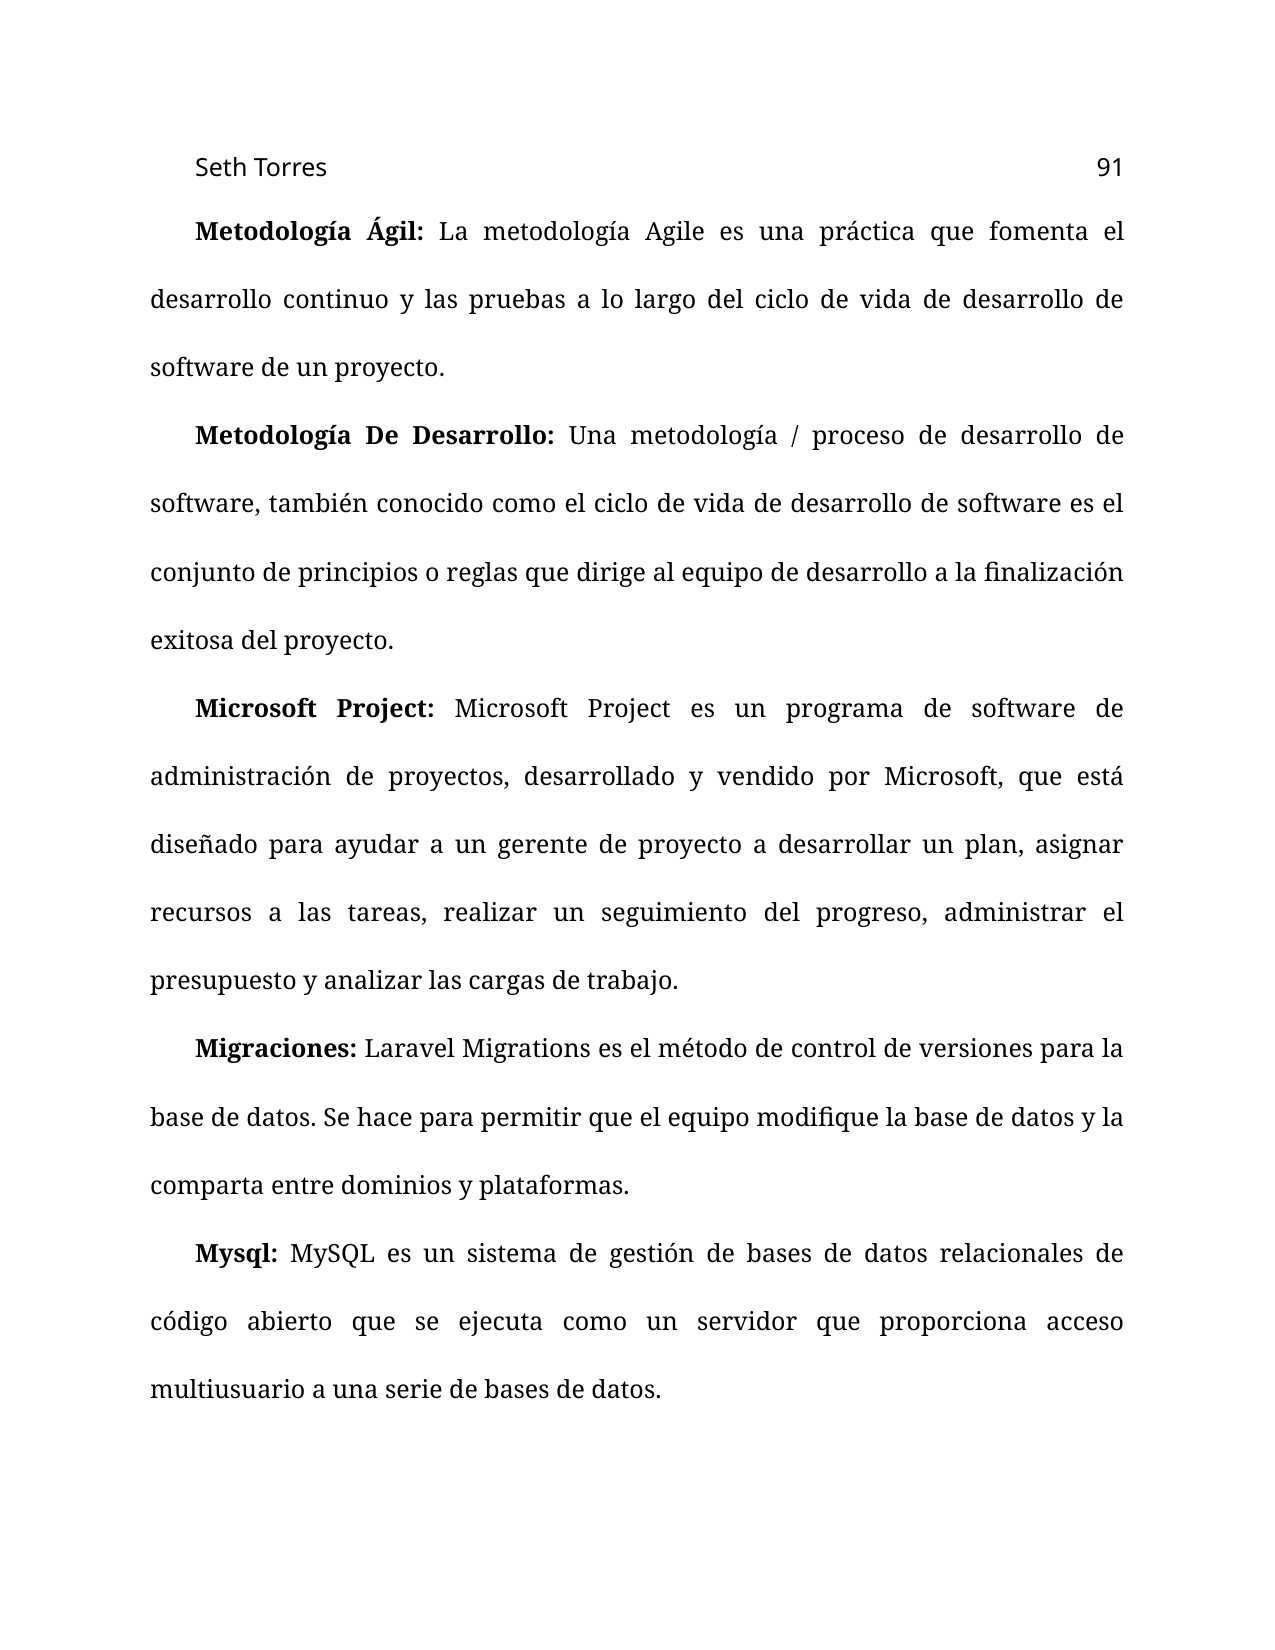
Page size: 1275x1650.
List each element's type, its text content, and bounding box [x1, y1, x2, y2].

text Migraciones: Laravel Migrations es el método de control de versiones para la base de datos. Se hace para permitir que el equipo modifique la base de datos y la comparta entre dominios y plataformas. [150, 1031, 1125, 1201]
text Mysql: MySQL es un sistema de gestión de bases de datos relacionales de código abierto que se ejecuta como un servidor que proporciona acceso multiusuario a una serie de bases de datos. [150, 1235, 1125, 1406]
text Metodología De Desarrollo: Una metodología / proceso de desarrollo de software, también conocido como el ciclo de vida de desarrollo de software es el conjunto de principios o reglas que dirige al equipo de desarrollo a la finalización exitosa del proyecto. [150, 418, 1125, 656]
text Microsoft Project: Microsoft Project es un programa de software de administración de proyectos, desarrollado y vendido por Microsoft, que está diseñado para ayudar a un gerente de proyecto a desarrollar un plan, asignar recursos a las tareas, realizar un seguimiento del progreso, administrar el presupuesto y analizar las cargas de trabajo. [150, 690, 1125, 997]
text Metodología Ágil: La metodología Agile es una práctica que fomenta el desarrollo continuo y las pruebas a lo largo del ciclo de vida de desarrollo de software de un proyecto. [150, 213, 1125, 384]
